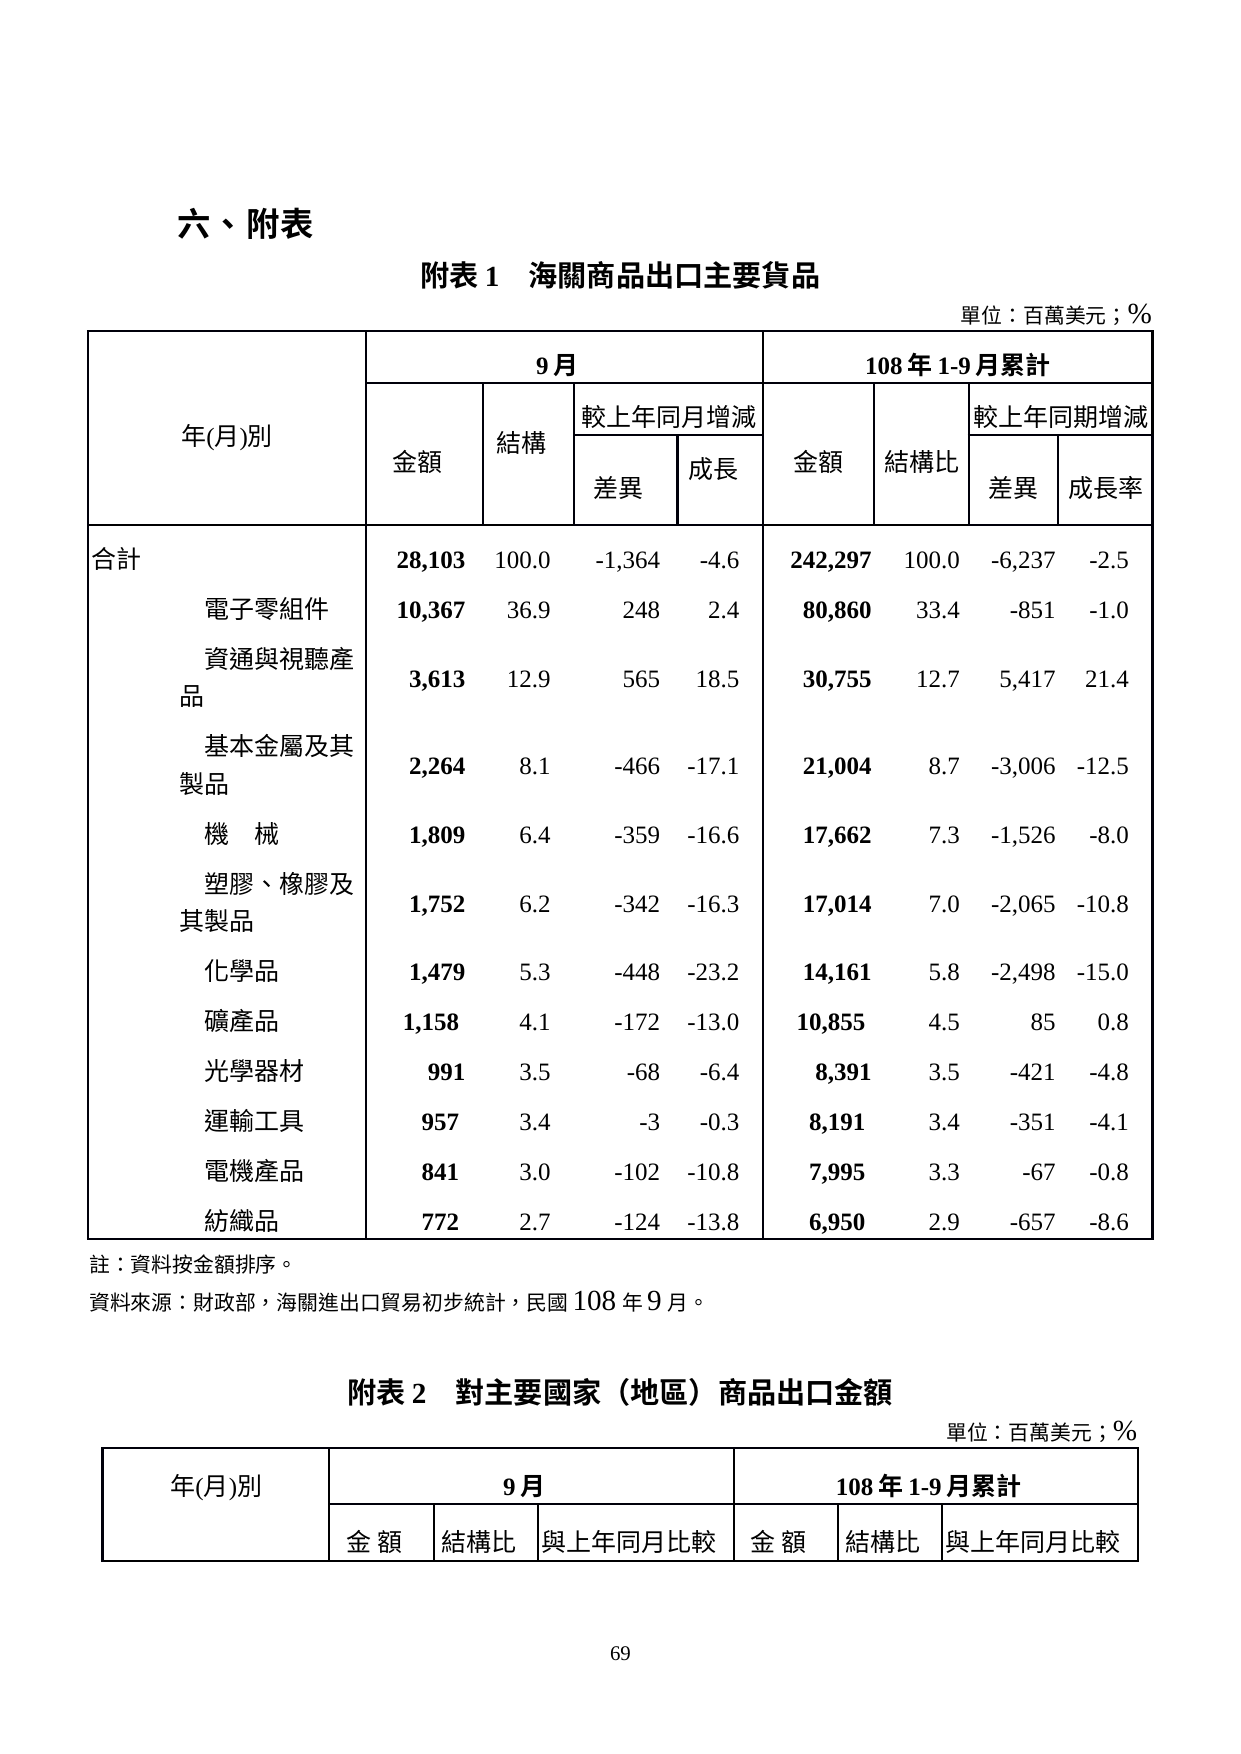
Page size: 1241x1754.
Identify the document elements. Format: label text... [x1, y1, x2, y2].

table_cell 差異 [575, 436, 676, 524]
table_cell 772 [367, 1188, 483, 1238]
table_cell 21,004 [764, 713, 874, 801]
text 單位：百萬美元；% [176, 296, 1151, 330]
table_cell 2.9 [874, 1188, 968, 1238]
text 附表2 對主要國家（地區）商品出口金額 [177, 1361, 1063, 1413]
table_cell 4.5 [874, 988, 968, 1038]
table_cell 5.8 [874, 938, 968, 988]
table_cell 3.5 [483, 1038, 574, 1088]
table_cell 2.7 [483, 1188, 574, 1238]
table_cell 0.8 [1058, 988, 1151, 1038]
table_cell 3.5 [874, 1038, 968, 1088]
table_cell -68 [574, 1038, 677, 1088]
table_cell -23.2 [678, 938, 762, 988]
table_cell 結構比 [839, 1505, 941, 1559]
table_cell -1.0 [1058, 576, 1151, 626]
table_cell -13.0 [678, 988, 762, 1038]
table_cell -466 [574, 713, 677, 801]
table_cell -172 [574, 988, 677, 1038]
table_cell -4.1 [1058, 1088, 1151, 1138]
table_cell 7,995 [764, 1138, 874, 1188]
table_header 9月 [367, 332, 762, 382]
table_cell -8.6 [1058, 1188, 1151, 1238]
table_cell -67 [969, 1138, 1058, 1188]
table_cell 12.7 [874, 626, 968, 713]
table_cell -16.6 [678, 801, 762, 851]
table_cell -1,526 [969, 801, 1058, 851]
table_cell -2,065 [969, 851, 1058, 938]
table_cell -1,364 [574, 526, 677, 576]
table_cell 電子零組件 [89, 576, 365, 626]
table_cell 6,950 [764, 1188, 874, 1238]
table_cell 5.3 [483, 938, 574, 988]
table_cell 1,809 [367, 801, 483, 851]
table_cell 金 額 [330, 1505, 433, 1559]
table_cell 1,158 [367, 988, 483, 1038]
table_cell 結構比 [875, 384, 968, 524]
table_cell 6.4 [483, 801, 574, 851]
table_cell 合計 [89, 526, 365, 576]
table_cell -657 [969, 1188, 1058, 1238]
table_cell 3,613 [367, 626, 483, 713]
table_cell 2.4 [678, 576, 762, 626]
table_cell 10,855 [764, 988, 874, 1038]
table_cell 10,367 [367, 576, 483, 626]
table_cell 12.9 [483, 626, 574, 713]
table_cell 礦產品 [89, 988, 365, 1038]
table_cell 3.4 [483, 1088, 574, 1138]
table_cell -851 [969, 576, 1058, 626]
table_header 年(月)別 [104, 1449, 328, 1559]
table_cell -10.8 [1058, 851, 1151, 938]
table_cell 6.2 [483, 851, 574, 938]
table_cell 8.1 [483, 713, 574, 801]
table_cell 運輸工具 [89, 1088, 365, 1138]
table_cell 成長率 [679, 436, 762, 524]
table_cell -6.4 [678, 1038, 762, 1088]
table_cell 較上年同期增減 [970, 384, 1151, 434]
table_cell 3.4 [874, 1088, 968, 1138]
table_cell 成長率 [1059, 436, 1151, 524]
table_cell 資通與視聽產品 [89, 626, 365, 713]
table_cell 電機產品 [89, 1138, 365, 1188]
table_cell 7.0 [874, 851, 968, 938]
table_cell 3.0 [483, 1138, 574, 1188]
table_cell -2,498 [969, 938, 1058, 988]
table_cell 991 [367, 1038, 483, 1088]
text 註：資料按金額排序。 [89, 1253, 1063, 1278]
table_cell 100.0 [874, 526, 968, 576]
table_header 108年1-9月累計 [735, 1449, 1137, 1503]
table_cell 248 [574, 576, 677, 626]
table_cell 1,479 [367, 938, 483, 988]
table_cell 1,752 [367, 851, 483, 938]
table_cell -17.1 [678, 713, 762, 801]
table_cell 較上年同月增減 [575, 384, 762, 434]
table_cell -421 [969, 1038, 1058, 1088]
table_cell 差異 [970, 436, 1057, 524]
table_cell -448 [574, 938, 677, 988]
table_cell 金 額 [735, 1505, 837, 1559]
table_cell 塑膠、橡膠及其製品 [89, 851, 365, 938]
table_cell 8,191 [764, 1088, 874, 1138]
table_cell -0.8 [1058, 1138, 1151, 1188]
table_cell 80,860 [764, 576, 874, 626]
text 附表1 海關商品出口主要貨品 [177, 244, 1063, 296]
table_cell 結構比 [435, 1505, 537, 1559]
table_cell -13.8 [678, 1188, 762, 1238]
table_cell -3,006 [969, 713, 1058, 801]
table_cell 4.1 [483, 988, 574, 1038]
text 資料來源：財政部，海關進出口貿易初步統計，民國108年9月。 [89, 1290, 1063, 1315]
table_cell -342 [574, 851, 677, 938]
table_cell 14,161 [764, 938, 874, 988]
table_cell -2.5 [1058, 526, 1151, 576]
table_cell 8,391 [764, 1038, 874, 1088]
table_cell 金額 [367, 384, 482, 524]
table_cell 光學器材 [89, 1038, 365, 1088]
table_cell -124 [574, 1188, 677, 1238]
table_cell -351 [969, 1088, 1058, 1138]
table_cell 8.7 [874, 713, 968, 801]
table_cell 565 [574, 626, 677, 713]
table_header 108年1-9月累計 [764, 332, 1151, 382]
table_cell -8.0 [1058, 801, 1151, 851]
table_cell -359 [574, 801, 677, 851]
table_cell 100.0 [483, 526, 574, 576]
table_cell -16.3 [678, 851, 762, 938]
text 單位：百萬美元；% [177, 1413, 1137, 1447]
table_cell 與上年同月比較 [539, 1505, 733, 1559]
table_cell 21.4 [1058, 626, 1151, 713]
table_cell 與上年同月比較 [943, 1505, 1137, 1559]
table_cell 17,662 [764, 801, 874, 851]
table_cell 機 械 [89, 801, 365, 851]
table_header 9月 [330, 1449, 733, 1503]
table_cell -6,237 [969, 526, 1058, 576]
table_cell -102 [574, 1138, 677, 1188]
table_cell 17,014 [764, 851, 874, 938]
table_cell 5,417 [969, 626, 1058, 713]
table_cell -4.8 [1058, 1038, 1151, 1088]
table_cell -4.6 [678, 526, 762, 576]
table_cell 7.3 [874, 801, 968, 851]
table_cell 結構比 [484, 384, 573, 524]
table_cell 242,297 [764, 526, 874, 576]
table_cell 957 [367, 1088, 483, 1138]
table_cell 85 [969, 988, 1058, 1038]
table_cell 18.5 [678, 626, 762, 713]
table_cell 2,264 [367, 713, 483, 801]
table_header 年(月)別 [89, 332, 365, 524]
table_cell 36.9 [483, 576, 574, 626]
table_cell -3 [574, 1088, 677, 1138]
table_cell -10.8 [678, 1138, 762, 1188]
table_cell 841 [367, 1138, 483, 1188]
table_cell 基本金屬及其製品 [89, 713, 365, 801]
subtitle 六、附表 [177, 207, 1063, 244]
table_cell 化學品 [89, 938, 365, 988]
table_cell 紡織品 [89, 1188, 365, 1238]
table_cell 28,103 [367, 526, 483, 576]
table_cell -0.3 [678, 1088, 762, 1138]
table_cell 30,755 [764, 626, 874, 713]
table_cell 金額 [764, 384, 873, 524]
table_cell -12.5 [1058, 713, 1151, 801]
table_cell 3.3 [874, 1138, 968, 1188]
table_cell 33.4 [874, 576, 968, 626]
table_cell -15.0 [1058, 938, 1151, 988]
